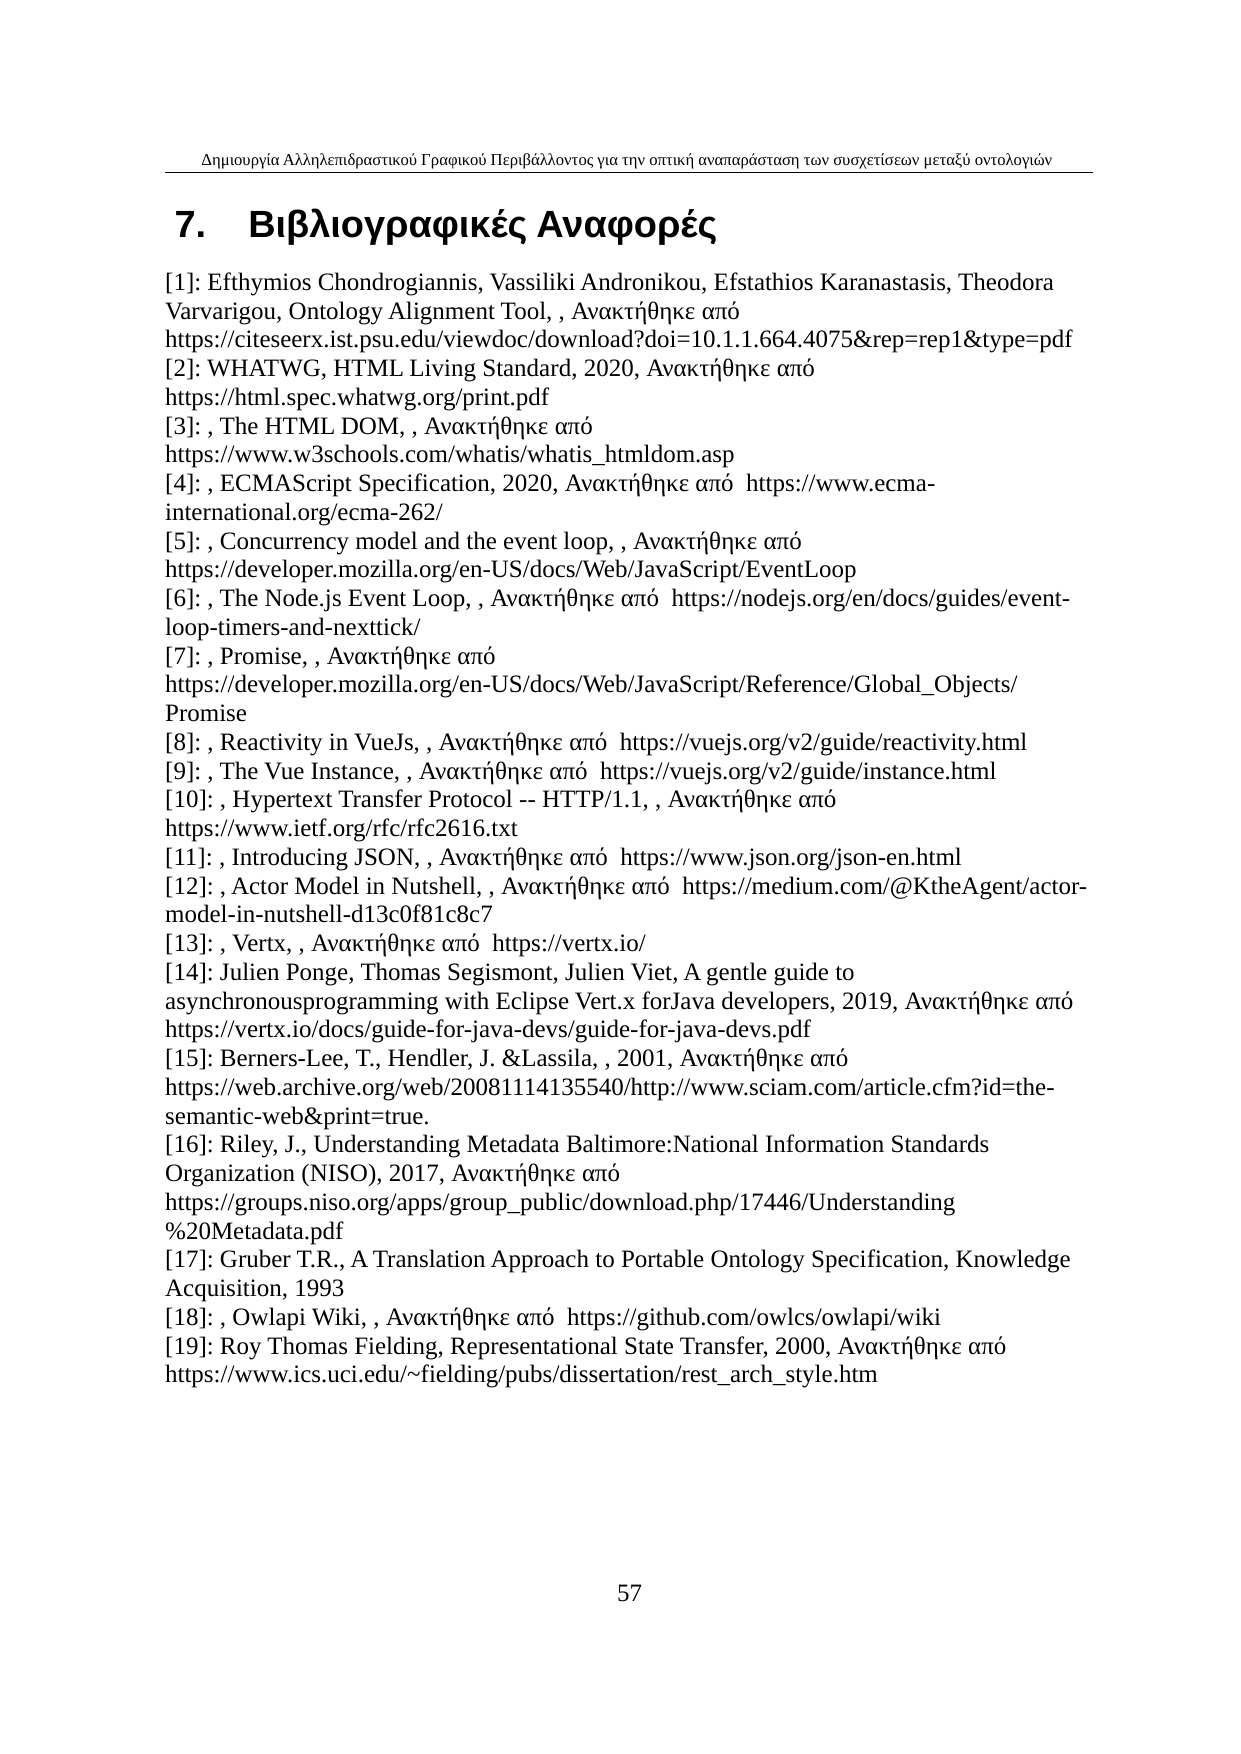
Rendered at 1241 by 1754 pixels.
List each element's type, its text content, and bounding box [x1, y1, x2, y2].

text [13]: , Vertx, , Ανακτήθηκε από https://vertx.io/ [165, 928, 1093, 957]
text [11]: , Introducing JSON, , Ανακτήθηκε από https://www.json.org/json-en.html [165, 842, 1093, 871]
text [15]: Berners-Lee, T., Hendler, J. &Lassila, , 2001, Ανακτήθηκε από https://web.archive.org/web/20081114135540/http://www.sciam.com/article.cfm?id=the-semantic-web&print=true. [165, 1043, 1093, 1129]
text [7]: , Promise, , Ανακτήθηκε από https://developer.mozilla.org/en-US/docs/Web/JavaScript/Reference/Global_Objects/Promise [165, 641, 1093, 727]
text [19]: Roy Thomas Fielding, Representational State Transfer, 2000, Ανακτήθηκε από https://www.ics.uci.edu/~fielding/pubs/dissertation/rest_arch_style.htm [165, 1331, 1093, 1388]
text [9]: , The Vue Instance, , Ανακτήθηκε από https://vuejs.org/v2/guide/instance.html [165, 756, 1093, 784]
text [12]: , Actor Model in Nutshell, , Ανακτήθηκε από https://medium.com/@KtheAgent/actor-model-in-nutshell-d13c0f81c8c7 [165, 871, 1093, 928]
subtitle Βιβλιογραφικές Αναφορές [174, 202, 1093, 246]
text [16]: Riley, J., Understanding Metadata Baltimore:National Information Standards Organization (NISO), 2017, Ανακτήθηκε από https://groups.niso.org/apps/group_public/download.php/17446/Understanding%20Metadata.pdf [165, 1129, 1093, 1244]
text [14]: Julien Ponge, Thomas Segismont, Julien Viet, A gentle guide to asynchronousprogramming with Eclipse Vert.x forJava developers, 2019, Ανακτήθηκε από https://vertx.io/docs/guide-for-java-devs/guide-for-java-devs.pdf [165, 957, 1093, 1043]
text [8]: , Reactivity in VueJs, , Ανακτήθηκε από https://vuejs.org/v2/guide/reactivity.html [165, 727, 1093, 756]
text [1]: Efthymios Chondrogiannis, Vassiliki Andronikou, Efstathios Karanastasis, Theodora Varvarigou, Ontology Alignment Tool, , Ανακτήθηκε από https://citeseerx.ist.psu.edu/viewdoc/download?doi=10.1.1.664.4075&rep=rep1&type=pdf [165, 267, 1093, 353]
text [2]: WHATWG, HTML Living Standard, 2020, Ανακτήθηκε από https://html.spec.whatwg.org/print.pdf [165, 353, 1093, 411]
text [3]: , The HTML DOM, , Ανακτήθηκε από https://www.w3schools.com/whatis/whatis_htmldom.asp [165, 411, 1093, 468]
text [5]: , Concurrency model and the event loop, , Ανακτήθηκε από https://developer.mozilla.org/en-US/docs/Web/JavaScript/EventLoop [165, 526, 1093, 583]
text [6]: , The Node.js Event Loop, , Ανακτήθηκε από https://nodejs.org/en/docs/guides/event-loop-timers-and-nexttick/ [165, 583, 1093, 641]
text [4]: , ECMAScript Specification, 2020, Ανακτήθηκε από https://www.ecma-international.org/ecma-262/ [165, 468, 1093, 526]
text [10]: , Hypertext Transfer Protocol -- HTTP/1.1, , Ανακτήθηκε από https://www.ietf.org/rfc/rfc2616.txt [165, 784, 1093, 842]
text [18]: , Owlapi Wiki, , Ανακτήθηκε από https://github.com/owlcs/owlapi/wiki [165, 1302, 1093, 1331]
text [17]: Gruber T.R., A Translation Approach to Portable Ontology Specification, Knowledge Acquisition, 1993 [165, 1244, 1093, 1302]
